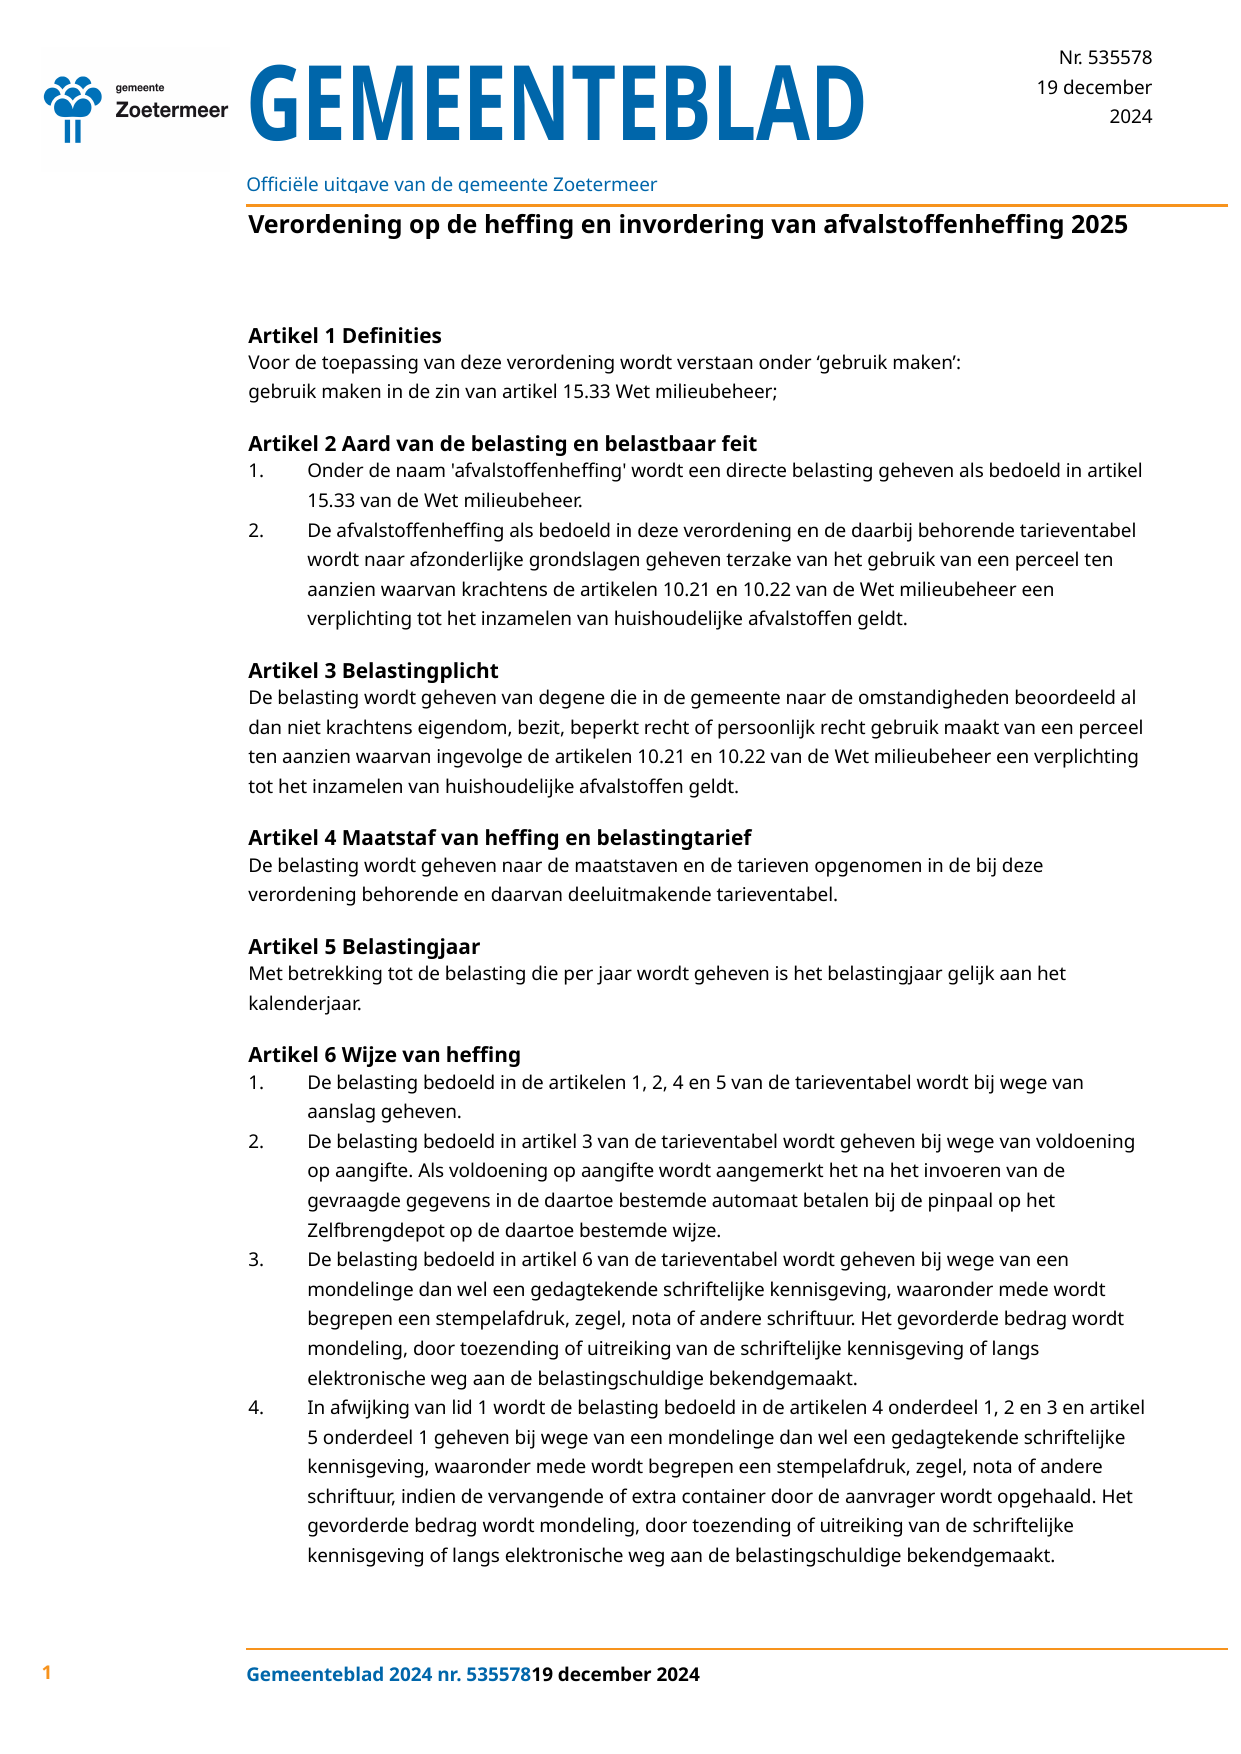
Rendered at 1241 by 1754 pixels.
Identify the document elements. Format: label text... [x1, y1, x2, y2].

text Artikel 1 Definities [248, 321, 1152, 349]
text Verordening op de heffing en invordering van afvalstoffenheffing 2025 [248, 207, 1152, 241]
list De afvalstoffenheffing als bedoeld in deze verordening en de daarbij behorende tarieventabel wordt naar afzonderlijke grondslagen geheven terzake van het gebruik van een perceel ten aanzien waarvan krachtens de artikelen 10.21 en 10.22 van de Wet milieubeheer een verplichting tot het inzamelen van huishoudelijke afvalstoffen geldt. [248, 517, 1152, 631]
list In afwijking van lid 1 wordt de belasting bedoeld in de artikelen 4 onderdeel 1, 2 en 3 en artikel 5 onderdeel 1 geheven bij wege van een mondelinge dan wel een gedagtekende schriftelijke kennisgeving, waaronder mede wordt begrepen een stempelafdruk, zegel, nota of andere schriftuur, indien de vervangende of extra container door de aanvrager wordt opgehaald. Het gevorderde bedrag wordt mondeling, door toezending of uitreiking van de schriftelijke kennisgeving of langs elektronische weg aan de belastingschuldige bekendgemaakt. [248, 1394, 1152, 1568]
text Artikel 3 Belastingplicht [248, 656, 1152, 684]
text Met betrekking tot de belasting die per jaar wordt geheven is het belastingjaar gelijk aan het kalenderjaar. [248, 960, 1152, 1016]
text Artikel 5 Belastingjaar [248, 932, 1152, 960]
list Onder de naam 'afvalstoffenheffing' wordt een directe belasting geheven als bedoeld in artikel 15.33 van de Wet milieubeheer. [248, 458, 1152, 513]
text De belasting wordt geheven van degene die in de gemeente naar de omstandigheden beoordeeld al dan niet krachtens eigendom, bezit, beperkt recht of persoonlijk recht gebruik maakt van een perceel ten aanzien waarvan ingevolge de artikelen 10.21 en 10.22 van de Wet milieubeheer een verplichting tot het inzamelen van huishoudelijke afvalstoffen geldt. [248, 684, 1152, 799]
text Artikel 4 Maatstaf van heffing en belastingtarief [248, 823, 1152, 852]
picture [41, 47, 231, 172]
text Artikel 6 Wijze van heffing [248, 1040, 1152, 1069]
list De belasting bedoeld in de artikelen 1, 2, 4 en 5 van de tarieventabel wordt bij wege van aanslag geheven. [248, 1069, 1152, 1124]
text Voor de toepassing van deze verordening wordt verstaan onder ‘gebruik maken’: [248, 349, 1152, 375]
text Artikel 2 Aard van de belasting en belastbaar feit [248, 429, 1152, 458]
text gebruik maken in de zin van artikel 15.33 Wet milieubeheer; [248, 379, 1152, 404]
list De belasting bedoeld in artikel 3 van de tarieventabel wordt geheven bij wege van voldoening op aangifte. Als voldoening op aangifte wordt aangemerkt het na het invoeren van de gevraagde gegevens in de daartoe bestemde automaat betalen bij de pinpaal op het Zelfbrengdepot op de daartoe bestemde wijze. [248, 1128, 1152, 1242]
text De belasting wordt geheven naar de maatstaven en de tarieven opgenomen in de bij deze verordening behorende en daarvan deeluitmakende tarieventabel. [248, 852, 1152, 907]
list De belasting bedoeld in artikel 6 van de tarieventabel wordt geheven bij wege van een mondelinge dan wel een gedagtekende schriftelijke kennisgeving, waaronder mede wordt begrepen een stempelafdruk, zegel, nota of andere schriftuur. Het gevorderde bedrag wordt mondeling, door toezending of uitreiking van de schriftelijke kennisgeving of langs elektronische weg aan de belastingschuldige bekendgemaakt. [248, 1246, 1152, 1390]
